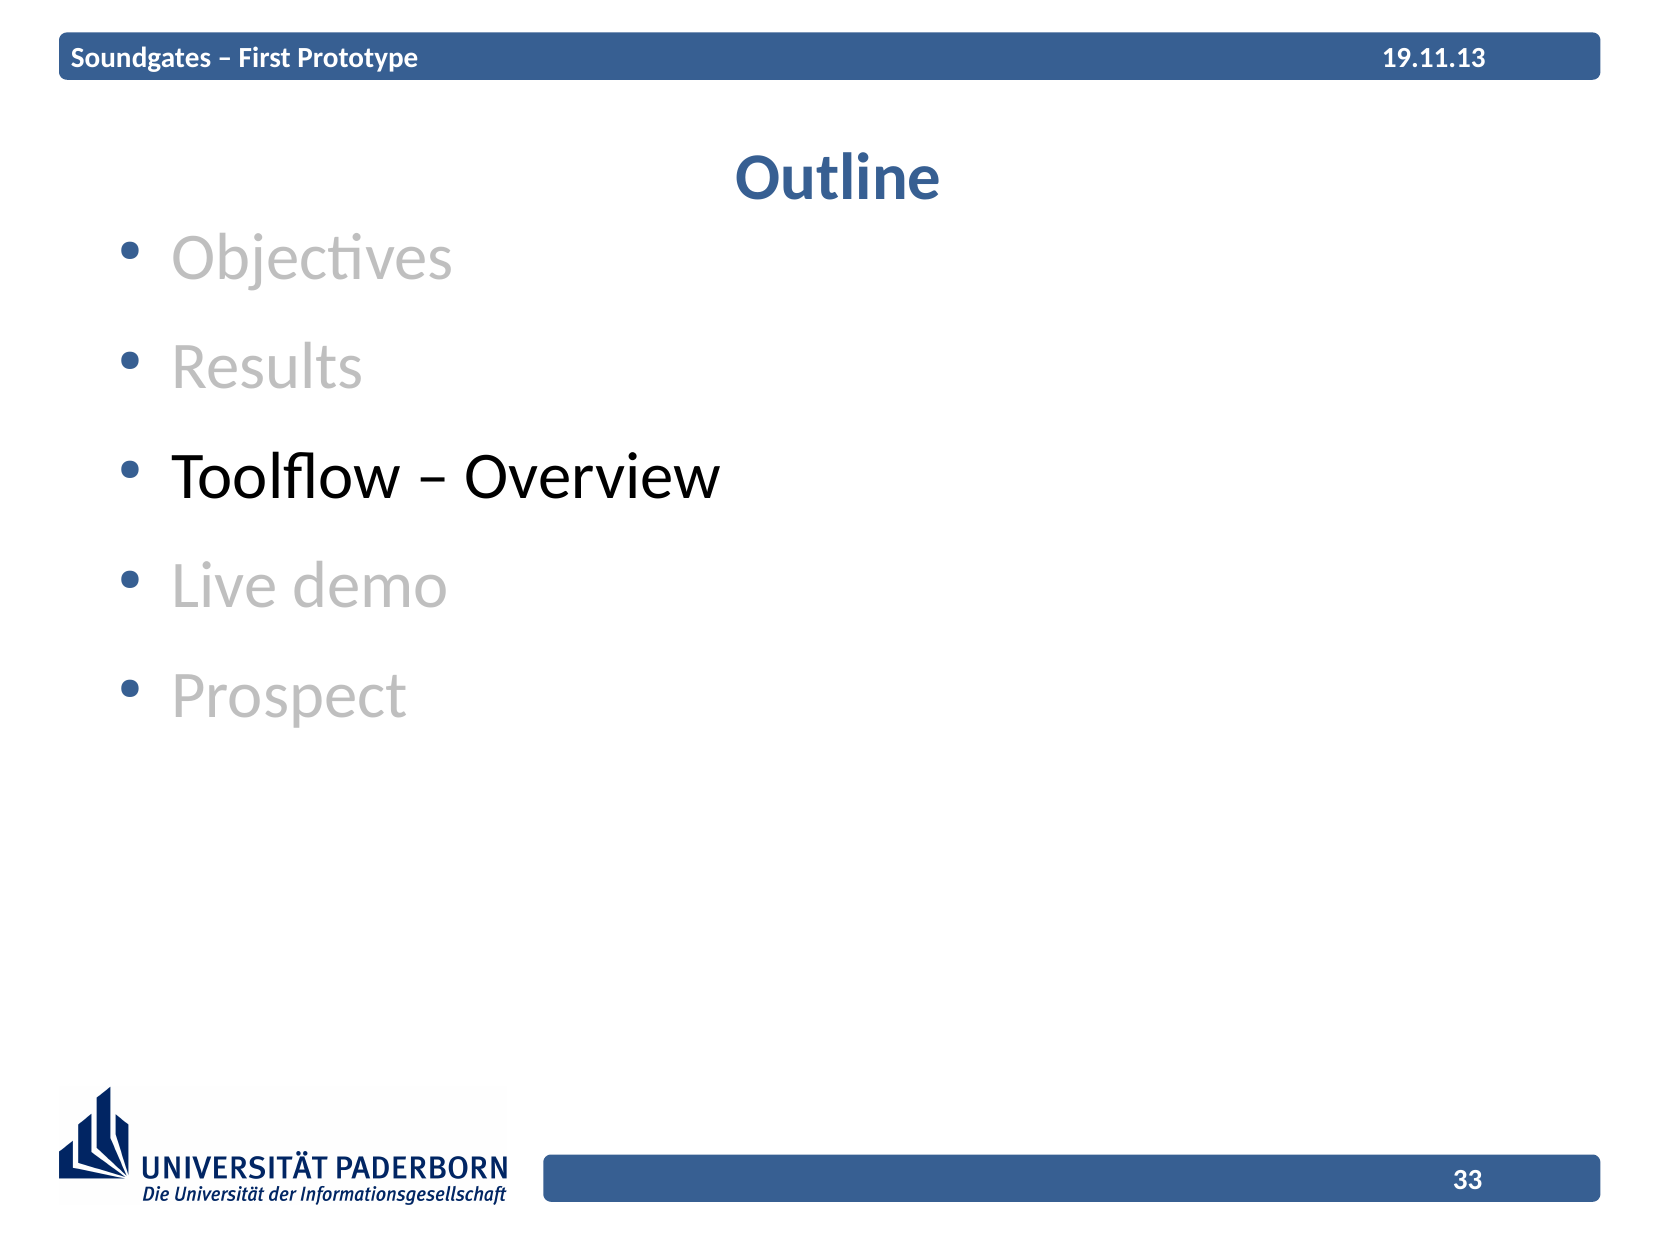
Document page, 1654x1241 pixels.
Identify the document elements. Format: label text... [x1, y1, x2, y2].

text_box 19.11.13 [1381, 32, 1583, 80]
text_box [1452, 1193, 1583, 1202]
list Objectives Results Toolflow – Overview Live demo Prospect [82, 212, 1595, 1193]
text_box Soundgates – First Prototype [70, 32, 1359, 80]
title Outline [82, 121, 1595, 212]
picture [59, 1086, 507, 1205]
